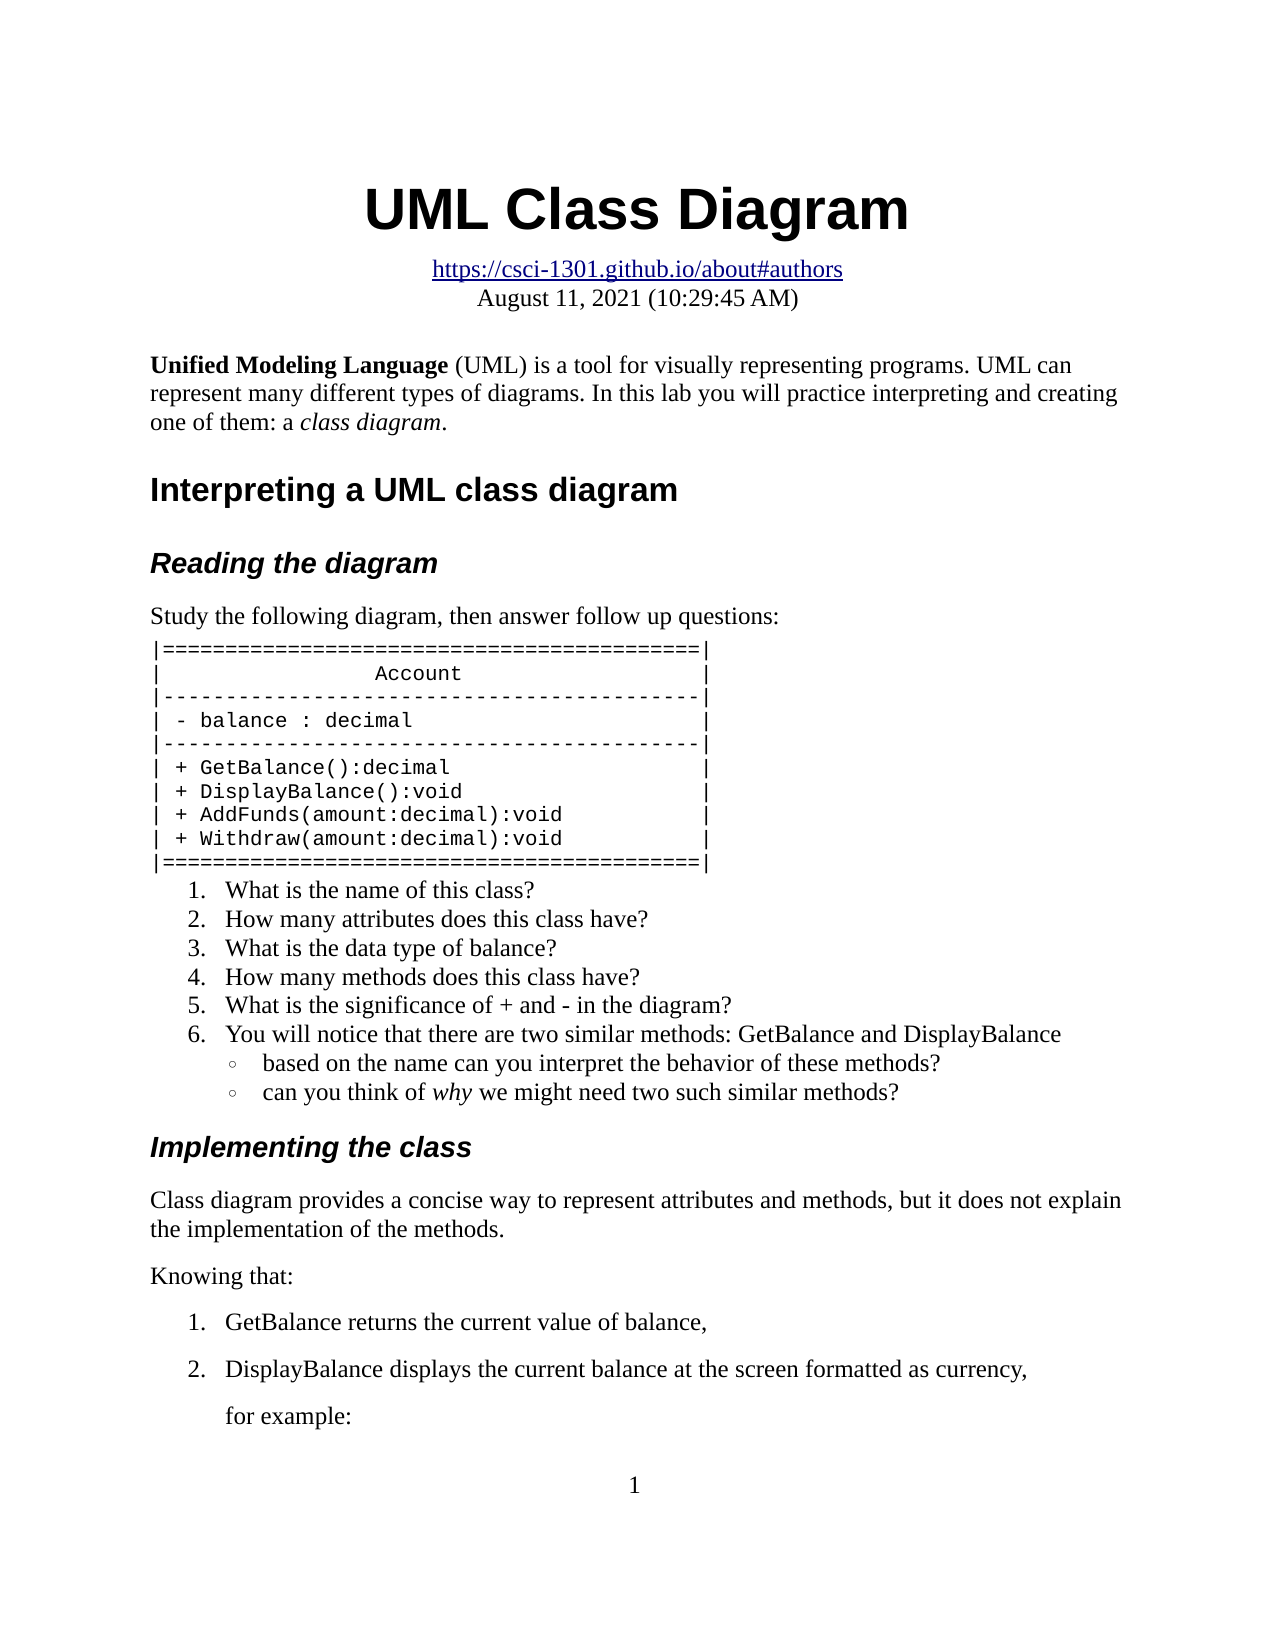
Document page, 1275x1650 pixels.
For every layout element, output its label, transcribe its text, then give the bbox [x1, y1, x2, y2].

list based on the name can you interpret the behavior of these methods? [225, 1048, 1125, 1077]
list What is the data type of balance? [187, 933, 1125, 962]
text Unified Modeling Language (UML) is a tool for visually representing programs. UML can represent many different types of diagrams. In this lab you will practice interpreting and creating one of them: a class diagram. [150, 350, 1125, 436]
list for example: [187, 1401, 1125, 1429]
text |===========================================| [150, 639, 1125, 662]
text | + GetBalance():decimal | [150, 757, 1125, 781]
list DisplayBalance displays the current balance at the screen formatted as currency, [187, 1354, 1125, 1383]
text https://csci-1301.github.io/about#authors [150, 254, 1125, 283]
list How many attributes does this class have? [187, 904, 1125, 933]
subtitle Reading the diagram [150, 546, 1125, 580]
list What is the significance of + and - in the diagram? [187, 990, 1125, 1019]
subtitle Implementing the class [150, 1130, 1125, 1164]
text | Account | [150, 662, 1125, 686]
list GetBalance returns the current value of balance, [187, 1307, 1125, 1336]
list What is the name of this class? [187, 875, 1125, 904]
text |-------------------------------------------| [150, 733, 1125, 757]
title UML Class Diagram [150, 175, 1125, 242]
text | + AddFunds(amount:decimal):void | [150, 804, 1125, 828]
text | - balance : decimal | [150, 710, 1125, 733]
text Study the following diagram, then answer follow up questions: [150, 601, 1125, 630]
list You will notice that there are two similar methods: GetBalance and DisplayBalance [187, 1019, 1125, 1048]
list How many methods does this class have? [187, 962, 1125, 990]
text |===========================================| [150, 852, 1125, 875]
text Knowing that: [150, 1261, 1125, 1289]
text Class diagram provides a concise way to represent attributes and methods, but it does not explain the implementation of the methods. [150, 1185, 1125, 1243]
text August 11, 2021 (10:29:45 AM) [150, 283, 1125, 312]
list can you think of why we might need two such similar methods? [225, 1077, 1125, 1105]
text |-------------------------------------------| [150, 686, 1125, 710]
subtitle Interpreting a UML class diagram [150, 470, 1125, 509]
text | + DisplayBalance():void | [150, 781, 1125, 804]
text | + Withdraw(amount:decimal):void | [150, 828, 1125, 852]
